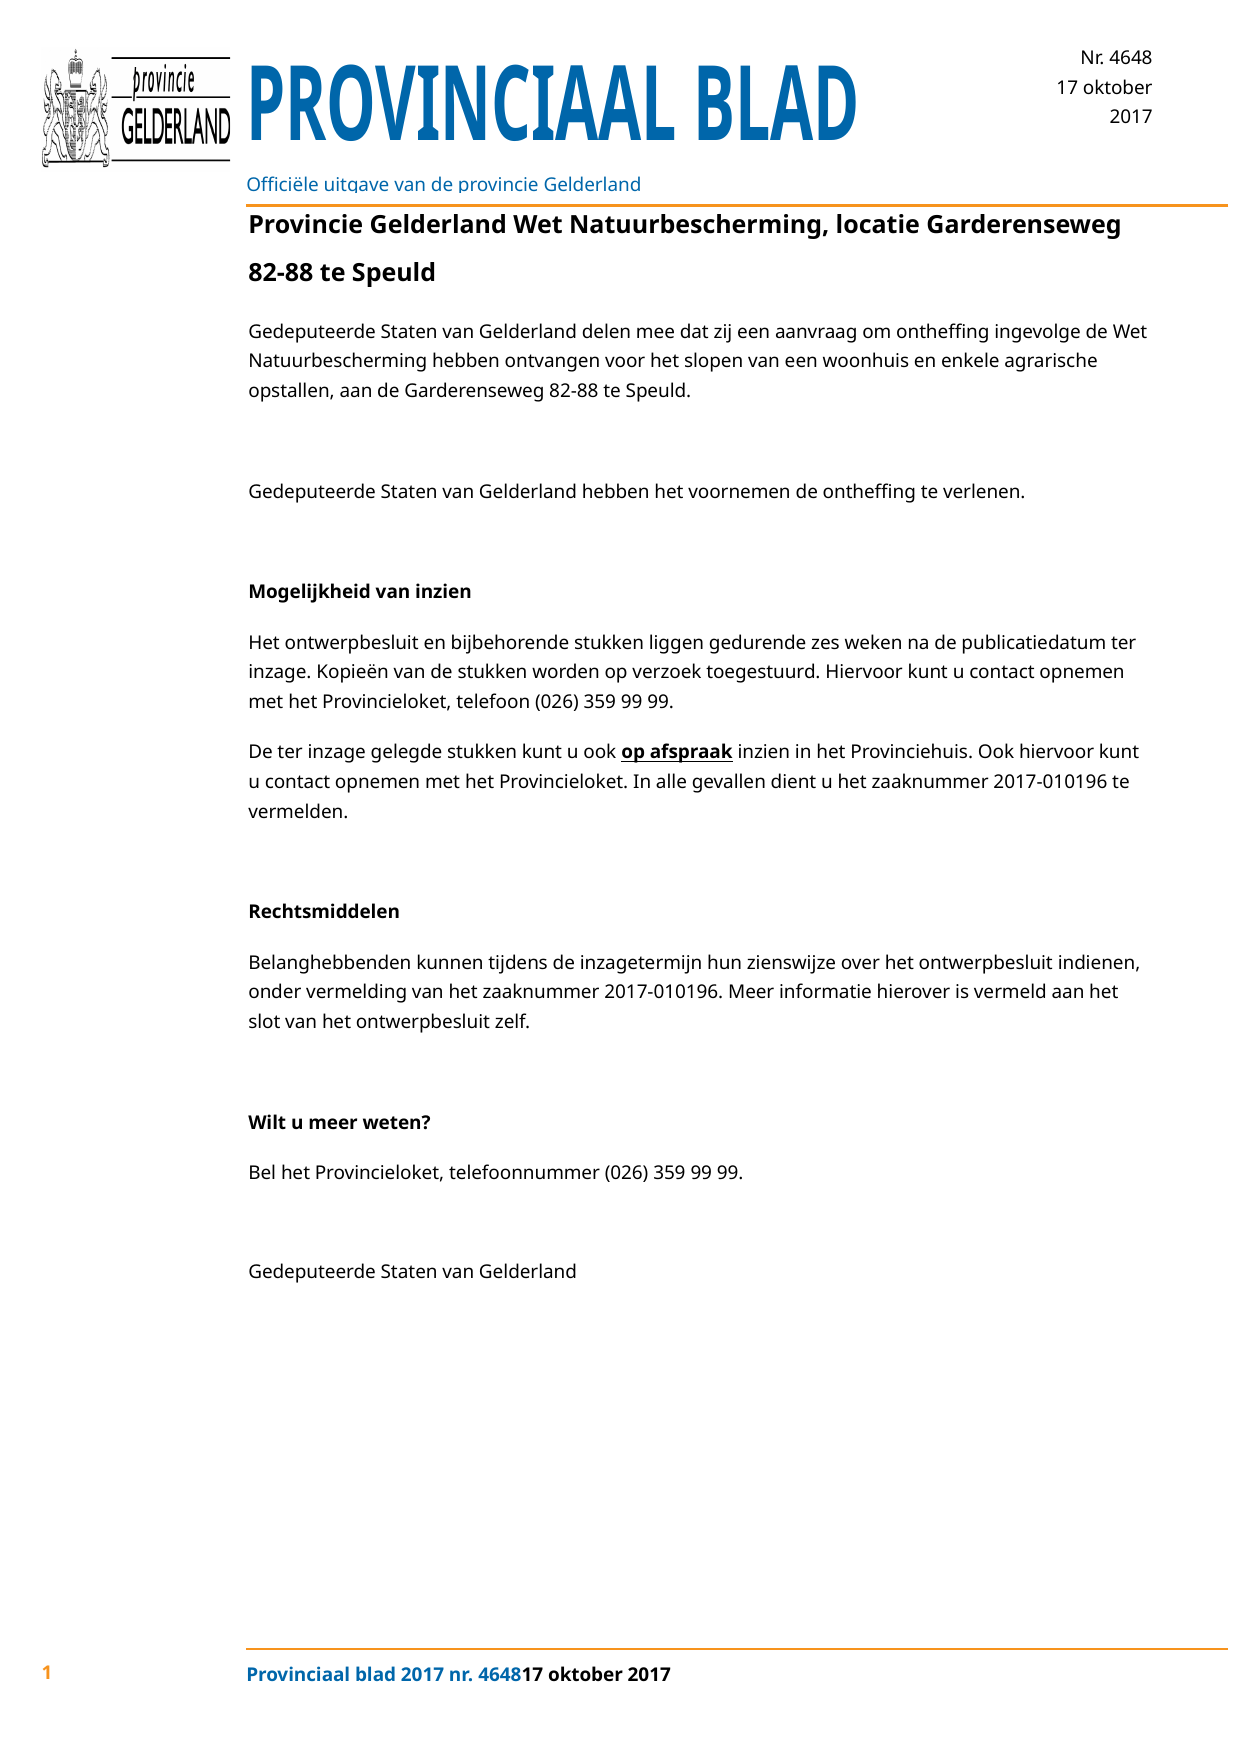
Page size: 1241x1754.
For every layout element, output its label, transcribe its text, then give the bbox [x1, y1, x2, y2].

text Gedeputeerde Staten van Gelderland delen mee dat zij een aanvraag om ontheffing ingevolge de Wet Natuurbescherming hebben ontvangen voor het slopen van een woonhuis en enkele agrarische opstallen, aan de Garderenseweg 82-88 te Speuld. [248, 318, 1152, 403]
text Rechtsmiddelen [248, 899, 1152, 924]
text Wilt u meer weten? [248, 1109, 1152, 1135]
text De ter inzage gelegde stukken kunt u ook op afspraak inzien in het Provinciehuis. Ook hiervoor kunt u contact opnemen met het Provincieloket. In alle gevallen dient u het zaaknummer 2017-010196 te vermelden. [248, 739, 1152, 824]
text Belanghebbenden kunnen tijdens de inzagetermijn hun zienswijze over het ontwerpbesluit indienen, onder vermelding van het zaaknummer 2017-010196. Meer informatie hierover is vermeld aan het slot van het ontwerpbesluit zelf. [248, 949, 1152, 1034]
text Het ontwerpbesluit en bijbehorende stukken liggen gedurende zes weken na de publicatiedatum ter inzage. Kopieën van de stukken worden op verzoek toegestuurd. Hiervoor kunt u contact opnemen met het Provincieloket, telefoon (026) 359 99 99. [248, 629, 1152, 714]
text Provincie Gelderland Wet Natuurbescherming, locatie Garderenseweg 82-88 te Speuld [248, 207, 1152, 288]
text Mogelijkheid van inzien [248, 579, 1152, 604]
picture [41, 47, 231, 172]
text Gedeputeerde Staten van Gelderland hebben het voornemen de ontheffing te verlenen. [248, 478, 1152, 504]
text Bel het Provincieloket, telefoonnummer (026) 359 99 99. [248, 1159, 1152, 1185]
text Gedeputeerde Staten van Gelderland [248, 1258, 1152, 1283]
